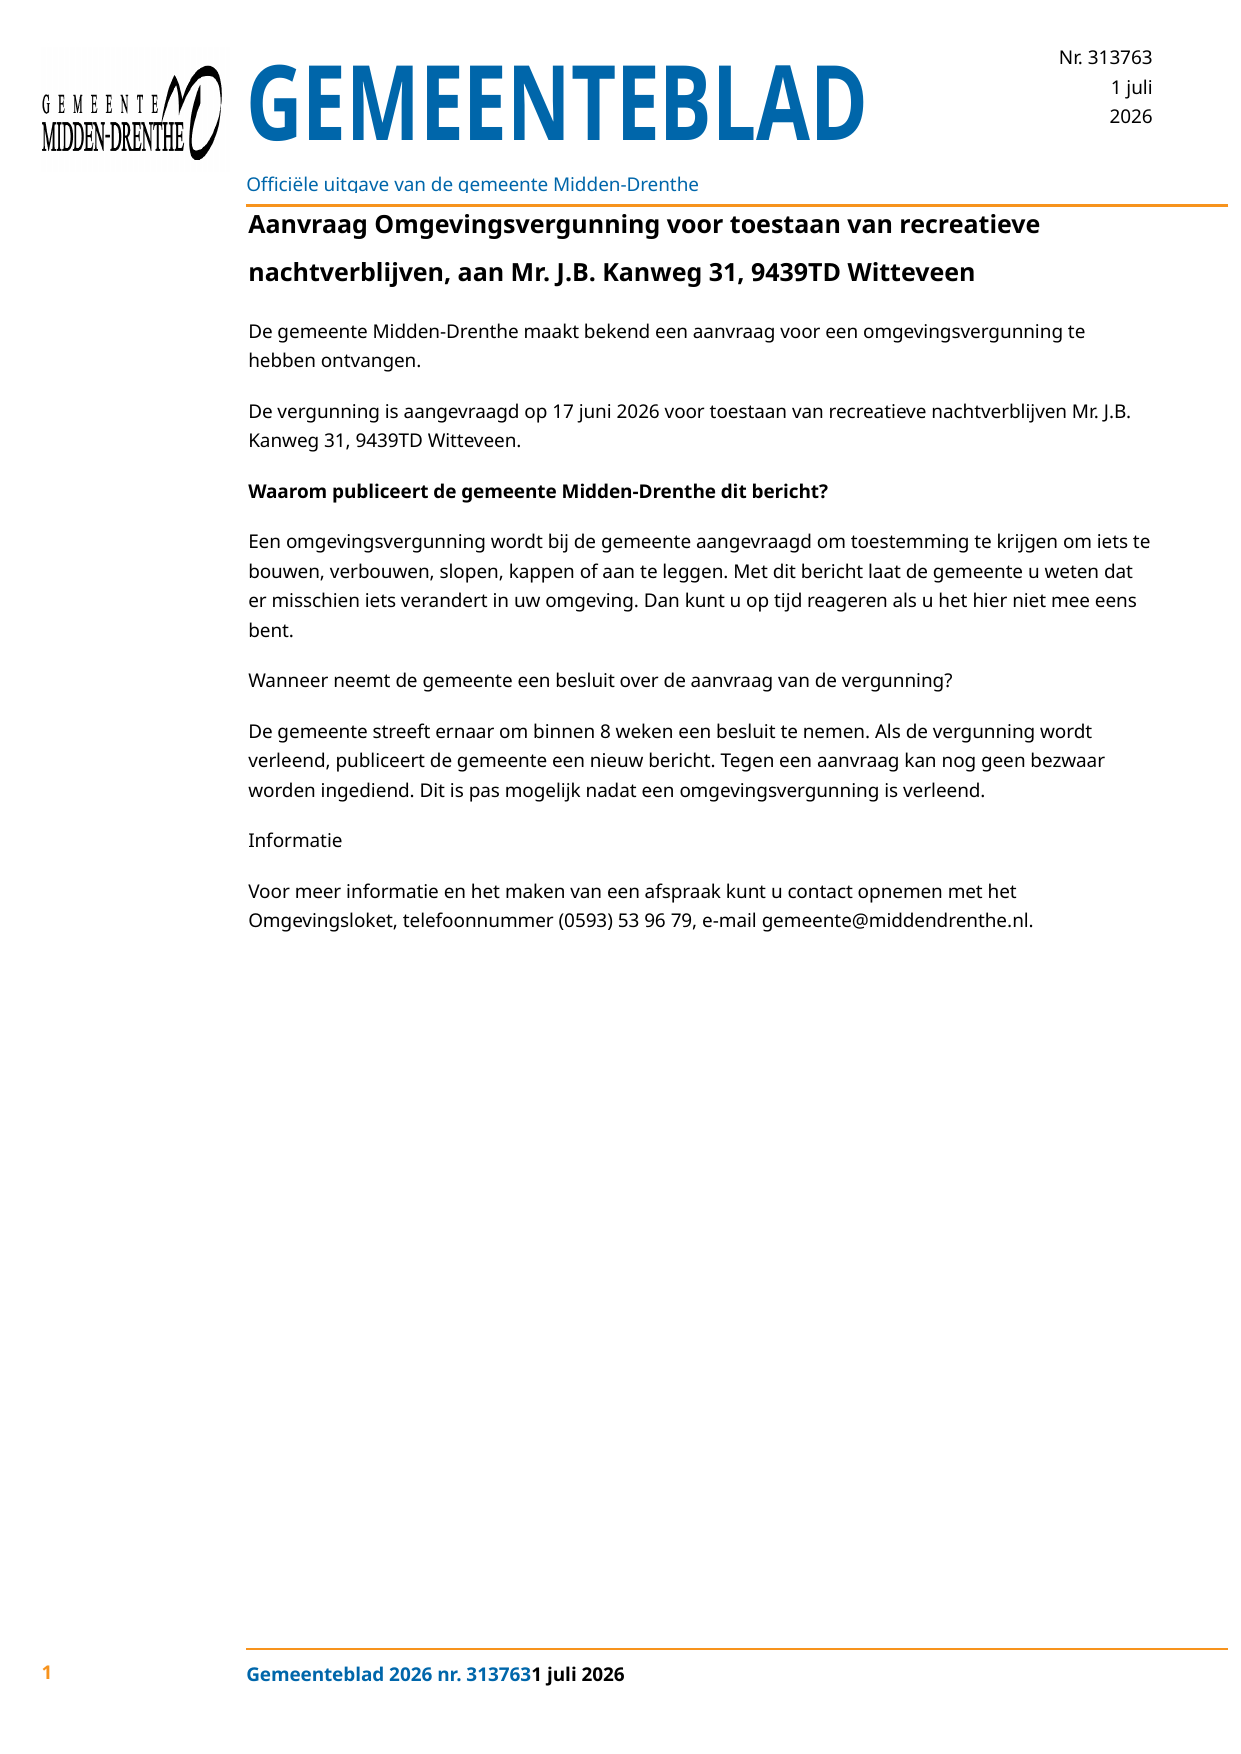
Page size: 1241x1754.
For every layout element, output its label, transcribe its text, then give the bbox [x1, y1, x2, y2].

text Waarom publiceert de gemeente Midden-Drenthe dit bericht? [248, 478, 1152, 504]
text Voor meer informatie en het maken van een afspraak kunt u contact opnemen met het Omgevingsloket, telefoonnummer (0593) 53 96 79, e-mail gemeente@middendrenthe.nl. [248, 878, 1152, 933]
picture [41, 47, 231, 172]
text Wanneer neemt de gemeente een besluit over de aanvraag van de vergunning? [248, 667, 1152, 693]
text De vergunning is aangevraagd op 17 juni 2026 voor toestaan van recreatieve nachtverblijven Mr. J.B. Kanweg 31, 9439TD Witteveen. [248, 398, 1152, 453]
text De gemeente Midden-Drenthe maakt bekend een aanvraag voor een omgevingsvergunning te hebben ontvangen. [248, 318, 1152, 373]
text Aanvraag Omgevingsvergunning voor toestaan van recreatieve nachtverblijven, aan Mr. J.B. Kanweg 31, 9439TD Witteveen [248, 207, 1152, 288]
text Een omgevingsvergunning wordt bij de gemeente aangevraagd om toestemming te krijgen om iets te bouwen, verbouwen, slopen, kappen of aan te leggen. Met dit bericht laat de gemeente u weten dat er misschien iets verandert in uw omgeving. Dan kunt u op tijd reageren als u het hier niet mee eens bent. [248, 528, 1152, 643]
text Informatie [248, 827, 1152, 853]
text De gemeente streeft ernaar om binnen 8 weken een besluit te nemen. Als de vergunning wordt verleend, publiceert de gemeente een nieuw bericht. Tegen een aanvraag kan nog geen bezwaar worden ingediend. Dit is pas mogelijk nadat een omgevingsvergunning is verleend. [248, 718, 1152, 803]
